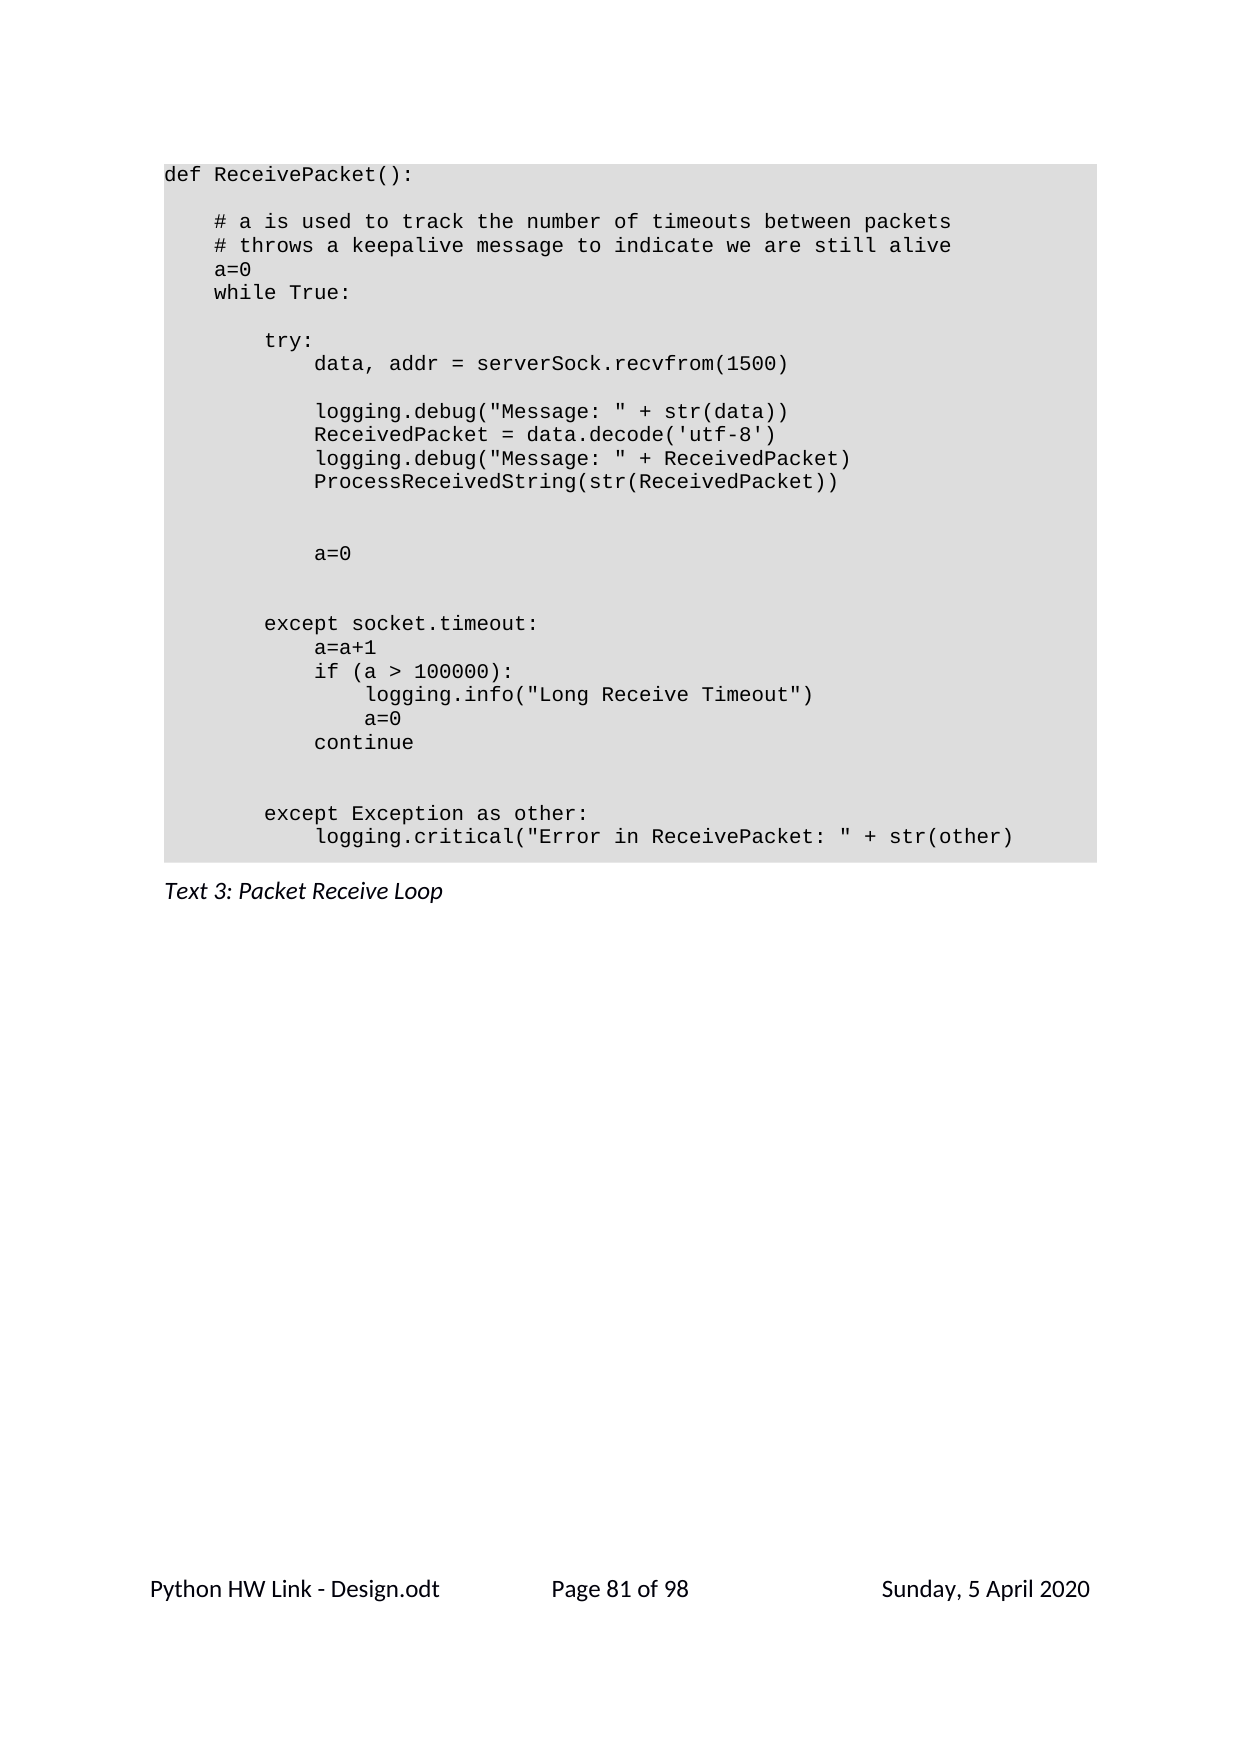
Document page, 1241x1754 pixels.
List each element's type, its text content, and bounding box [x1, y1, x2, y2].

text Text 3: Packet Receive Loop [164, 863, 1097, 906]
